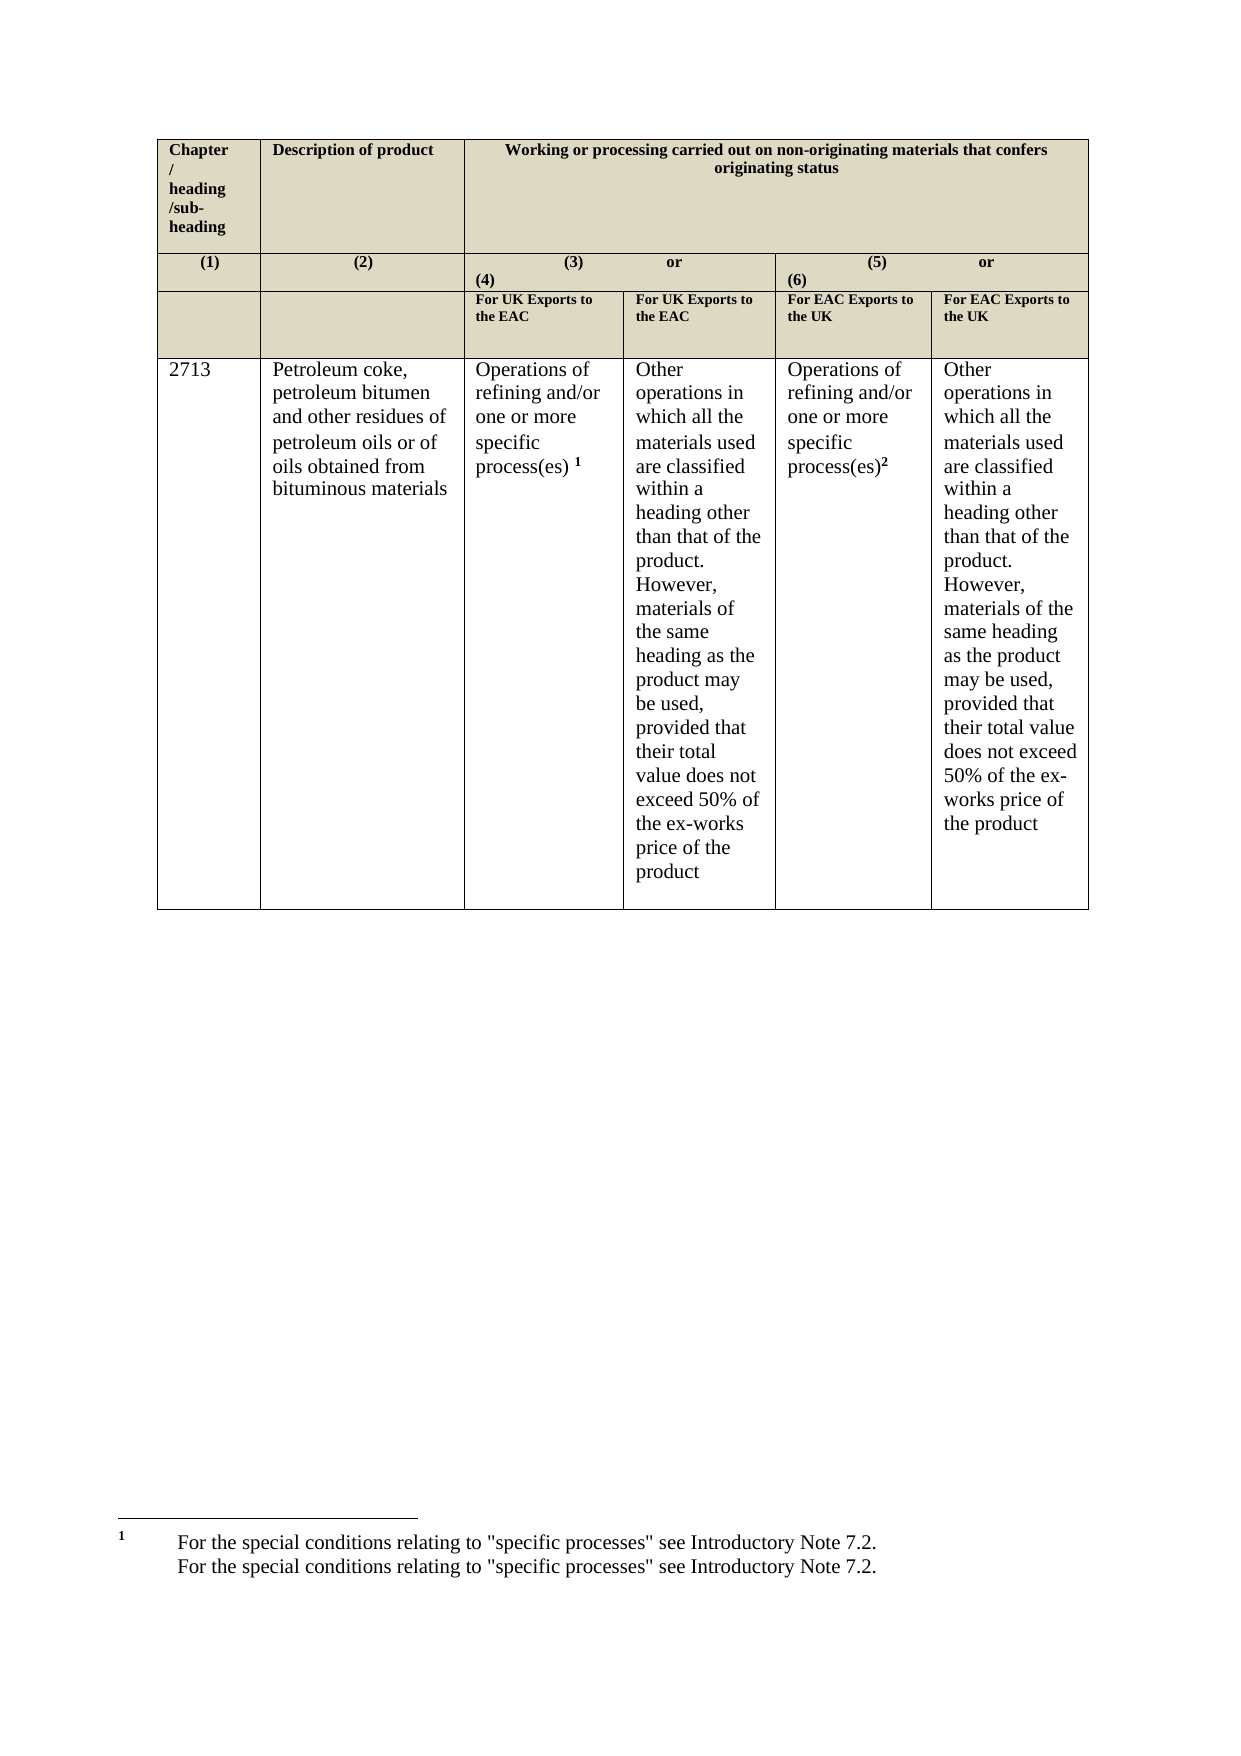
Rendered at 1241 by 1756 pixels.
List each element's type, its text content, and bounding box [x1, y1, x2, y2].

table_cell [932, 861, 1088, 909]
table_cell [261, 574, 464, 597]
table_cell [776, 526, 931, 549]
table_cell [776, 837, 931, 861]
table_cell the product [932, 813, 1088, 837]
table_cell [261, 526, 464, 549]
table_cell [158, 406, 260, 430]
table_cell [261, 669, 464, 693]
table_cell [465, 574, 623, 597]
table_cell than that of the [624, 526, 775, 549]
table_cell [158, 861, 260, 909]
table_cell [932, 272, 1088, 291]
table_cell [158, 550, 260, 573]
table_cell product. [624, 550, 775, 573]
table_cell heading other [624, 502, 775, 526]
table_cell or [624, 254, 775, 272]
table_cell one or more [776, 406, 931, 430]
table_cell [776, 717, 931, 741]
table_cell materials of [624, 598, 775, 621]
table_cell [776, 254, 836, 272]
table_cell [261, 861, 464, 909]
table_cell Petroleum coke, [261, 359, 464, 382]
table_cell [261, 292, 464, 358]
table_cell [776, 478, 931, 502]
table_cell [465, 621, 623, 645]
table_cell [158, 526, 260, 549]
table_cell [776, 789, 931, 813]
table_cell [465, 717, 623, 741]
table_cell [465, 598, 623, 621]
table_cell [465, 789, 623, 813]
table_cell specific process(es) 1 [465, 430, 623, 478]
table_cell [776, 669, 931, 693]
table_cell However, [932, 574, 1088, 597]
table_cell [261, 598, 464, 621]
table_cell materials of the [932, 598, 1088, 621]
table_cell [776, 502, 931, 526]
table_cell [261, 272, 464, 291]
table_cell 2713 [158, 359, 260, 382]
table_cell heading other [932, 502, 1088, 526]
table_cell [261, 693, 464, 717]
table_cell [261, 837, 464, 861]
table_cell [465, 861, 623, 909]
table_cell Operations of [776, 359, 931, 382]
table_cell operations in [932, 382, 1088, 406]
table_cell [465, 550, 623, 573]
table_cell the ex-works [624, 813, 775, 837]
table_cell [261, 645, 464, 669]
table_cell For UK Exports to the EAC [465, 292, 623, 358]
table_cell Other [932, 359, 1088, 382]
table_cell [836, 272, 932, 291]
table_cell [158, 765, 260, 789]
table_cell [465, 526, 623, 549]
table_cell may be used, [932, 669, 1088, 693]
table_cell [465, 669, 623, 693]
table_cell works price of [932, 789, 1088, 813]
table_cell [158, 502, 260, 526]
table_cell [158, 813, 260, 837]
table_cell within a [932, 478, 1088, 502]
table_cell For EAC Exports to the UK [776, 292, 931, 358]
table_cell [261, 813, 464, 837]
table_cell [776, 741, 931, 765]
table_cell [465, 478, 623, 502]
table_cell [158, 837, 260, 861]
table_cell the same [624, 621, 775, 645]
table_cell [776, 813, 931, 837]
table_cell [776, 574, 931, 597]
table_cell [261, 621, 464, 645]
table_cell (5) [836, 254, 932, 272]
table_cell petroleum oils or of oils obtained from [261, 430, 464, 478]
table_cell [932, 837, 1088, 861]
table_cell (3) [529, 254, 624, 272]
table_cell provided that [932, 693, 1088, 717]
table_cell [465, 254, 529, 272]
table_cell which all the [624, 406, 775, 430]
table_cell [261, 502, 464, 526]
table_cell 50% of the ex- [932, 765, 1088, 789]
table_cell However, [624, 574, 775, 597]
table_cell than that of the [932, 526, 1088, 549]
table_cell [261, 789, 464, 813]
table_cell their total [624, 741, 775, 765]
table_cell [158, 382, 260, 406]
table_cell [261, 717, 464, 741]
table_cell [261, 550, 464, 573]
table_cell one or more [465, 406, 623, 430]
table_cell or [932, 254, 1088, 272]
table_cell [158, 430, 260, 478]
table_cell same heading [932, 621, 1088, 645]
table_cell [158, 717, 260, 741]
table_cell refining and/or [465, 382, 623, 406]
table_header Working or processing carried out on non-originating materials that confers originating status [465, 140, 1088, 253]
table_header Description of product [261, 140, 464, 253]
table_cell provided that [624, 717, 775, 741]
table_cell [776, 765, 931, 789]
table_cell be used, [624, 693, 775, 717]
table_cell [465, 813, 623, 837]
table_cell [529, 272, 624, 291]
table_cell does not exceed [932, 741, 1088, 765]
table_cell [465, 502, 623, 526]
table_cell and other residues of [261, 406, 464, 430]
table_cell (6) [776, 272, 836, 291]
table_cell Other [624, 359, 775, 382]
table_cell heading as the [624, 645, 775, 669]
table_cell [158, 292, 260, 358]
table_cell [158, 645, 260, 669]
table_cell [261, 741, 464, 765]
table_cell For UK Exports to the EAC [624, 292, 775, 358]
table_cell (4) [465, 272, 529, 291]
table_header Chapter/heading/sub-heading [158, 140, 260, 253]
table_cell as the product [932, 645, 1088, 669]
table_cell product [624, 861, 775, 909]
table_cell materials used are classified [624, 430, 775, 478]
table_cell [158, 272, 260, 291]
table_cell [465, 837, 623, 861]
table_cell petroleum bitumen [261, 382, 464, 406]
table_cell [261, 765, 464, 789]
table_cell [158, 598, 260, 621]
table_cell [776, 645, 931, 669]
table_cell [465, 645, 623, 669]
table_cell their total value [932, 717, 1088, 741]
table_cell [776, 693, 931, 717]
table_cell [776, 550, 931, 573]
table_cell [158, 789, 260, 813]
table_cell materials used are classified [932, 430, 1088, 478]
table_cell [776, 598, 931, 621]
table_cell exceed 50% of [624, 789, 775, 813]
table_cell [465, 693, 623, 717]
table_cell [158, 741, 260, 765]
table_cell product. [932, 550, 1088, 573]
table_cell [465, 741, 623, 765]
table_cell [776, 861, 931, 909]
table_cell (1) [158, 254, 260, 272]
table_cell bituminous materials [261, 478, 464, 502]
table_cell [158, 574, 260, 597]
table_cell [158, 478, 260, 502]
table_cell value does not [624, 765, 775, 789]
table_cell Operations of [465, 359, 623, 382]
table_cell [465, 765, 623, 789]
table_cell For EAC Exports to the UK [932, 292, 1088, 358]
table_cell within a [624, 478, 775, 502]
table_cell which all the [932, 406, 1088, 430]
table_cell (2) [261, 254, 464, 272]
table_cell [624, 272, 775, 291]
table_cell operations in [624, 382, 775, 406]
table_cell price of the [624, 837, 775, 861]
table_cell [158, 693, 260, 717]
table_cell [158, 669, 260, 693]
table_cell specific process(es)2 [776, 430, 931, 478]
table_cell [158, 621, 260, 645]
table_cell refining and/or [776, 382, 931, 406]
table_cell [776, 621, 931, 645]
table_cell product may [624, 669, 775, 693]
